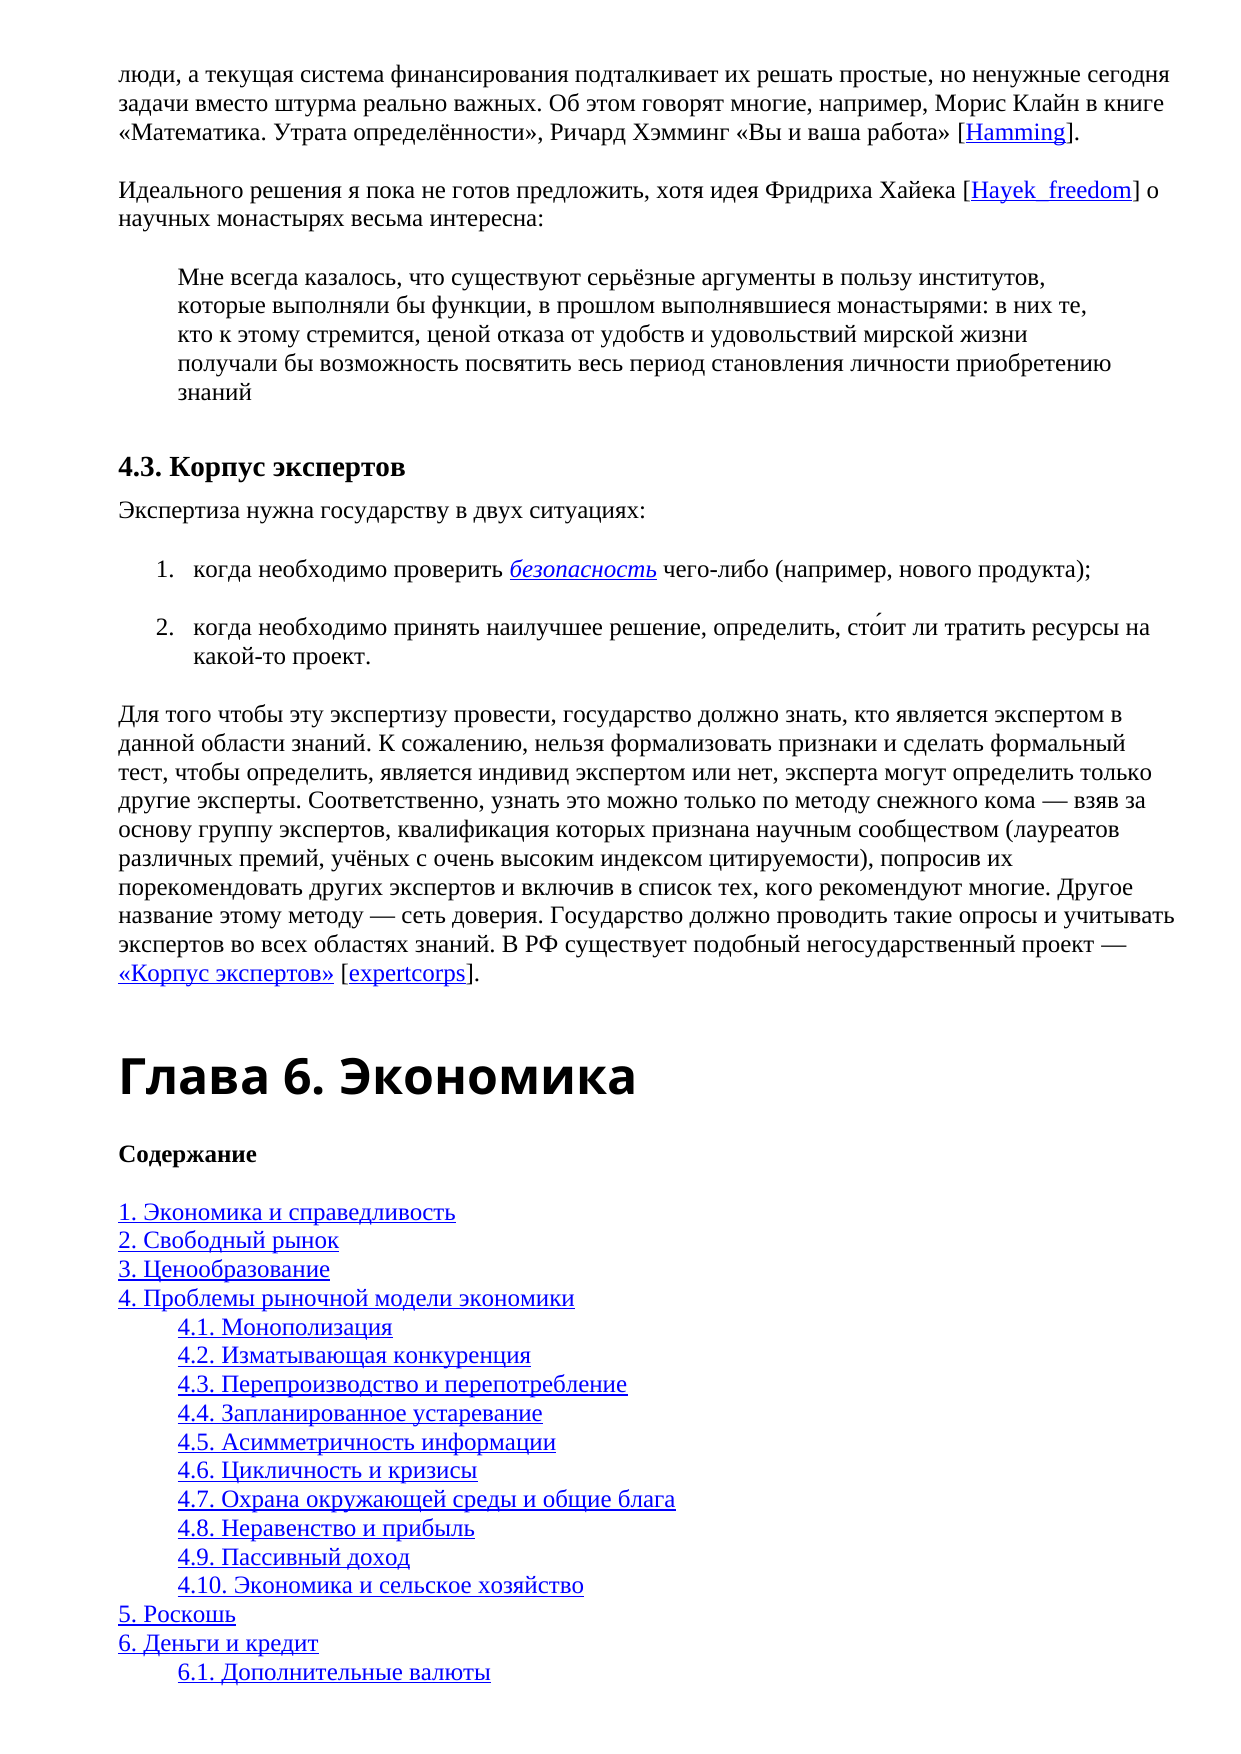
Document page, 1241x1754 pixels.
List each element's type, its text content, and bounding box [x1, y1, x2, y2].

subtitle 4.7. Охрана окружающей среды и общие блага [177, 1484, 1181, 1513]
list когда необходимо проверить безопасность чего-либо (например, нового продукта); [156, 554, 1181, 583]
text Содержание [118, 1139, 1181, 1167]
subtitle 4.10. Экономика и сельское хозяйство [177, 1571, 1181, 1599]
subtitle 4.3. Перепроизводство и перепотребление [177, 1369, 1181, 1398]
text Экспертиза нужна государству в двух ситуациях: [118, 496, 1181, 524]
subtitle 5. Роскошь [118, 1599, 1181, 1628]
subtitle 4. Проблемы рыночной модели экономики [118, 1283, 1181, 1312]
subtitle Глава 6. Экономика [118, 1041, 1181, 1109]
subtitle 1. Экономика и справедливость [118, 1197, 1181, 1226]
subtitle 4.9. Пассивный доход [177, 1542, 1181, 1571]
subtitle 2. Свободный рынок [118, 1226, 1181, 1254]
subtitle 3. Ценообразование [118, 1254, 1181, 1283]
text люди, а текущая система финансирования подталкивает их решать простые, но ненужные сегодня задачи вместо штурма реально важных. Об этом говорят многие, например, Морис Клайн в книге «Математика. Утрата определённости», Ричард Хэмминг «Вы и ваша работа» [Hamming]. [118, 59, 1181, 145]
subtitle 4.1. Монополизация [177, 1312, 1181, 1341]
subtitle 4.5. Асимметричность информации [177, 1427, 1181, 1456]
subtitle 6. Деньги и кредит [118, 1628, 1181, 1657]
list когда необходимо принять наилучшее решение, определить, сто́ит ли тратить ресурсы на какой-то проект. [156, 612, 1181, 669]
text Мне всегда казалось, что существуют серьёзные аргументы в пользу институтов, которые выполняли бы функции, в прошлом выполнявшиеся монастырями: в них те, кто к этому стремится, ценой отказа от удобств и удовольствий мирской жизни получали бы возможность посвятить весь период становления личности приобретению знаний [177, 262, 1122, 406]
text Для того чтобы эту экспертизу провести, государство должно знать, кто является экспертом в данной области знаний. К сожалению, нельзя формализовать признаки и сделать формальный тест, чтобы определить, является индивид экспертом или нет, эксперта могут определить только другие эксперты. Соответственно, узнать это можно только по методу снежного кома — взяв за основу группу экспертов, квалификация которых признана научным сообществом (лауреатов различных премий, учёных с очень высоким индексом цитируемости), попросив их порекомендовать других экспертов и включив в список тех, кого рекомендуют многие. Другое название этому методу — сеть доверия. Государство должно проводить такие опросы и учитывать экспертов во всех областях знаний. В РФ существует подобный негосударственный проект — «Корпус экспертов» [expertcorps]. [118, 699, 1181, 987]
subtitle 4.8. Неравенство и прибыль [177, 1513, 1181, 1542]
text Идеального решения я пока не готов предложить, хотя идея Фридриха Хайека [Hayek_freedom] о научных монастырях весьма интересна: [118, 175, 1181, 232]
subtitle 6.1. Дополнительные валюты [177, 1657, 1181, 1686]
subtitle 4.2. Изматывающая конкуренция [177, 1341, 1181, 1369]
subtitle 4.4. Запланированное устаревание [177, 1398, 1181, 1427]
subtitle 4.3. Корпус экспертов [118, 449, 1181, 483]
subtitle 4.6. Цикличность и кризисы [177, 1456, 1181, 1484]
